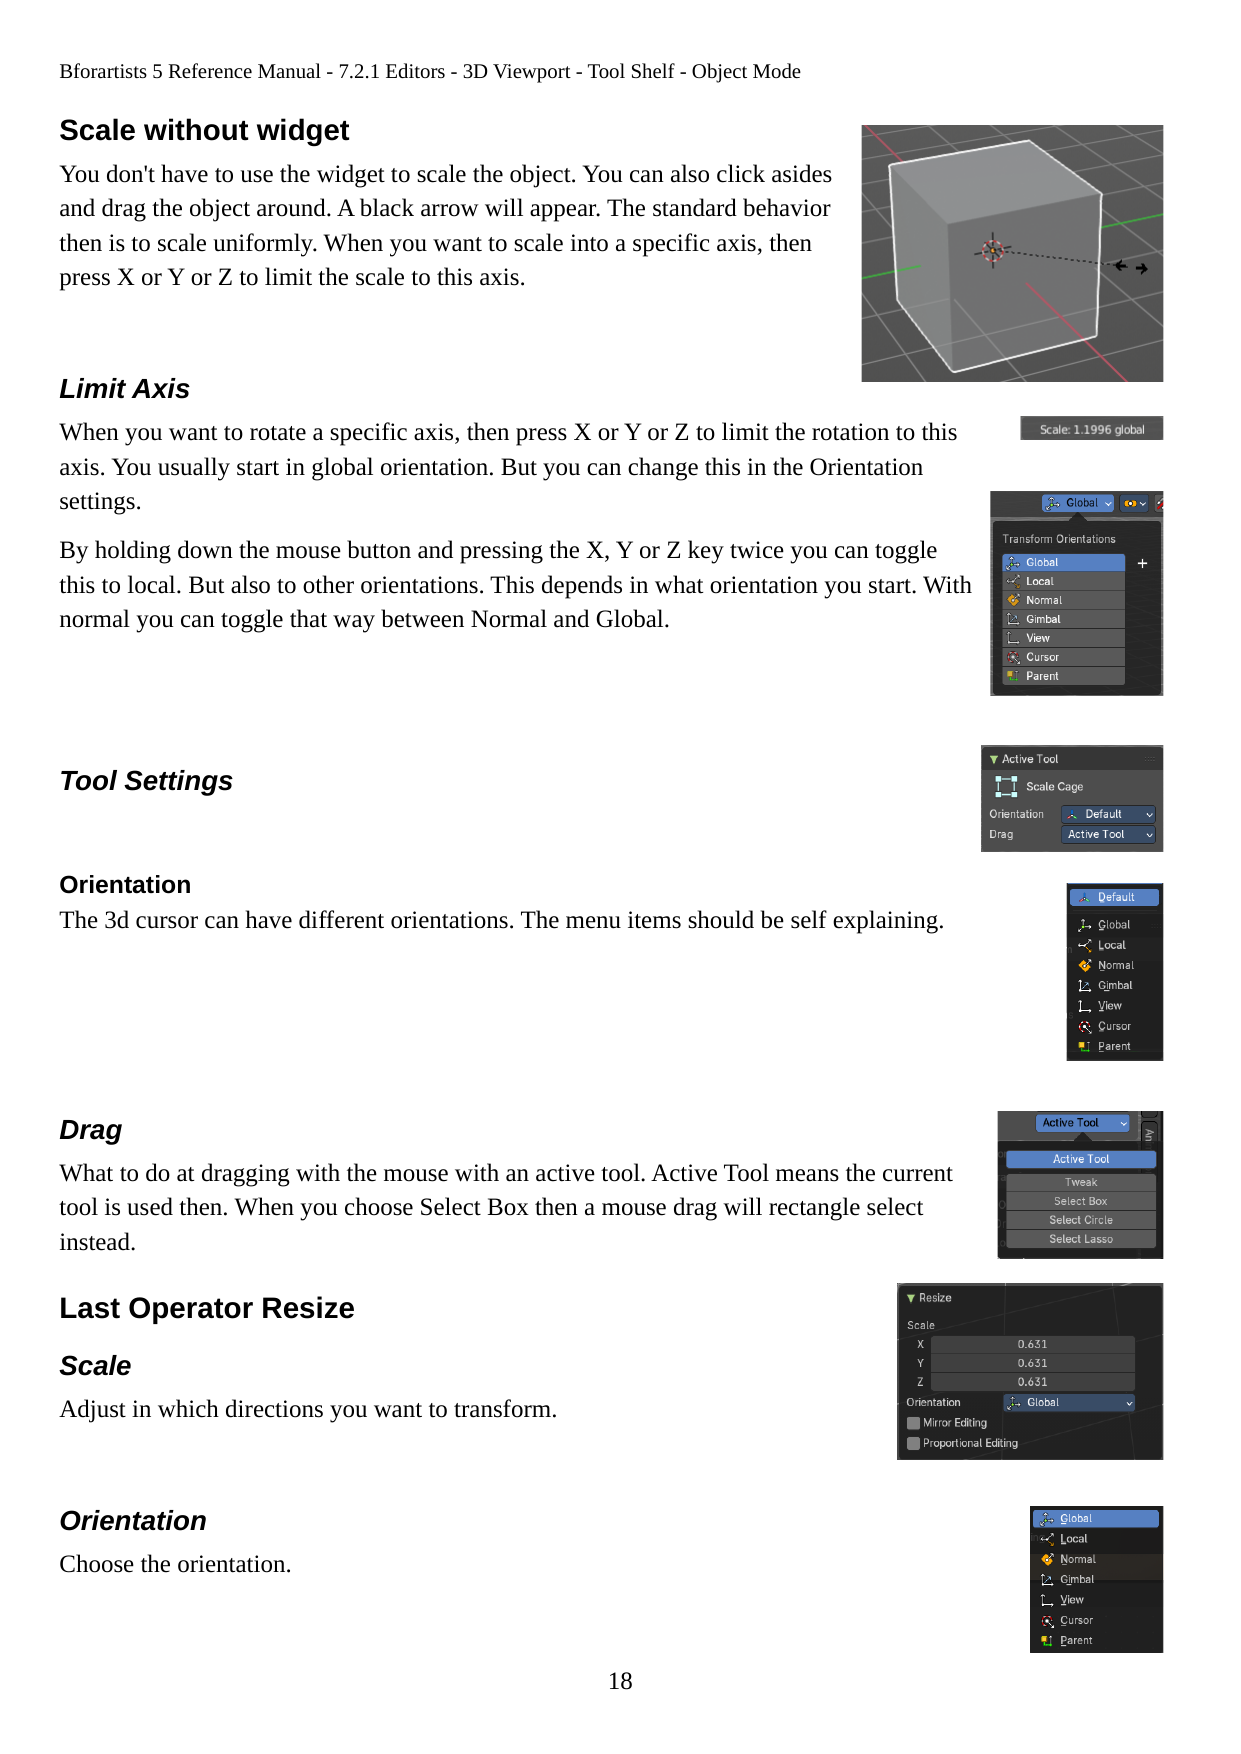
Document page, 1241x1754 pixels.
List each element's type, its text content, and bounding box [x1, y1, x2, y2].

picture [897, 1283, 1164, 1460]
subtitle [1164, 1349, 1181, 1381]
subtitle Last Operator Resize [59, 1290, 897, 1324]
subtitle [1164, 764, 1181, 796]
subtitle Tool Settings [59, 764, 981, 796]
text By holding down the mouse button and pressing the X, Y or Z key twice you can toggle this to local. But also to other orientations. This depends in what orientation you start. With normal you can toggle that way between Normal and Global. [59, 535, 990, 633]
picture [861, 125, 1164, 382]
subtitle Orientation [59, 870, 1181, 898]
subtitle Drag [59, 1113, 997, 1145]
text You don't have to use the widget to scale the object. You can also click asides and drag the object around. A black arrow will appear. The standard behavior then is to scale uniformly. When you want to scale into a specific axis, then press X or Y or Z to limit the scale to this axis. [59, 159, 861, 291]
text [1164, 1549, 1181, 1577]
text The 3d cursor can have different orientations. The menu items should be self explaining. [59, 905, 1066, 933]
subtitle Scale [59, 1349, 897, 1381]
subtitle [1164, 1113, 1181, 1145]
picture [1066, 883, 1164, 1061]
subtitle [1164, 1290, 1181, 1324]
text Choose the orientation. [59, 1549, 1030, 1577]
text Adjust in which directions you want to transform. [59, 1394, 897, 1422]
picture [997, 1111, 1164, 1259]
subtitle Scale without widget [59, 113, 1181, 146]
picture [990, 491, 1164, 696]
subtitle Orientation [59, 1504, 1181, 1536]
text What to do at dragging with the mouse with an active tool. Active Tool means the current tool is used then. When you choose Select Box then a mouse drag will rectangle select instead. [59, 1158, 997, 1256]
picture [1030, 1506, 1164, 1653]
text When you want to rotate a specific axis, then press X or Y or Z to limit the rotation to this axis. You usually start in global orientation. But you can change this in the Orientation settings. [59, 417, 1181, 515]
subtitle Limit Axis [59, 373, 1181, 405]
picture [1020, 416, 1164, 440]
picture [981, 745, 1164, 852]
